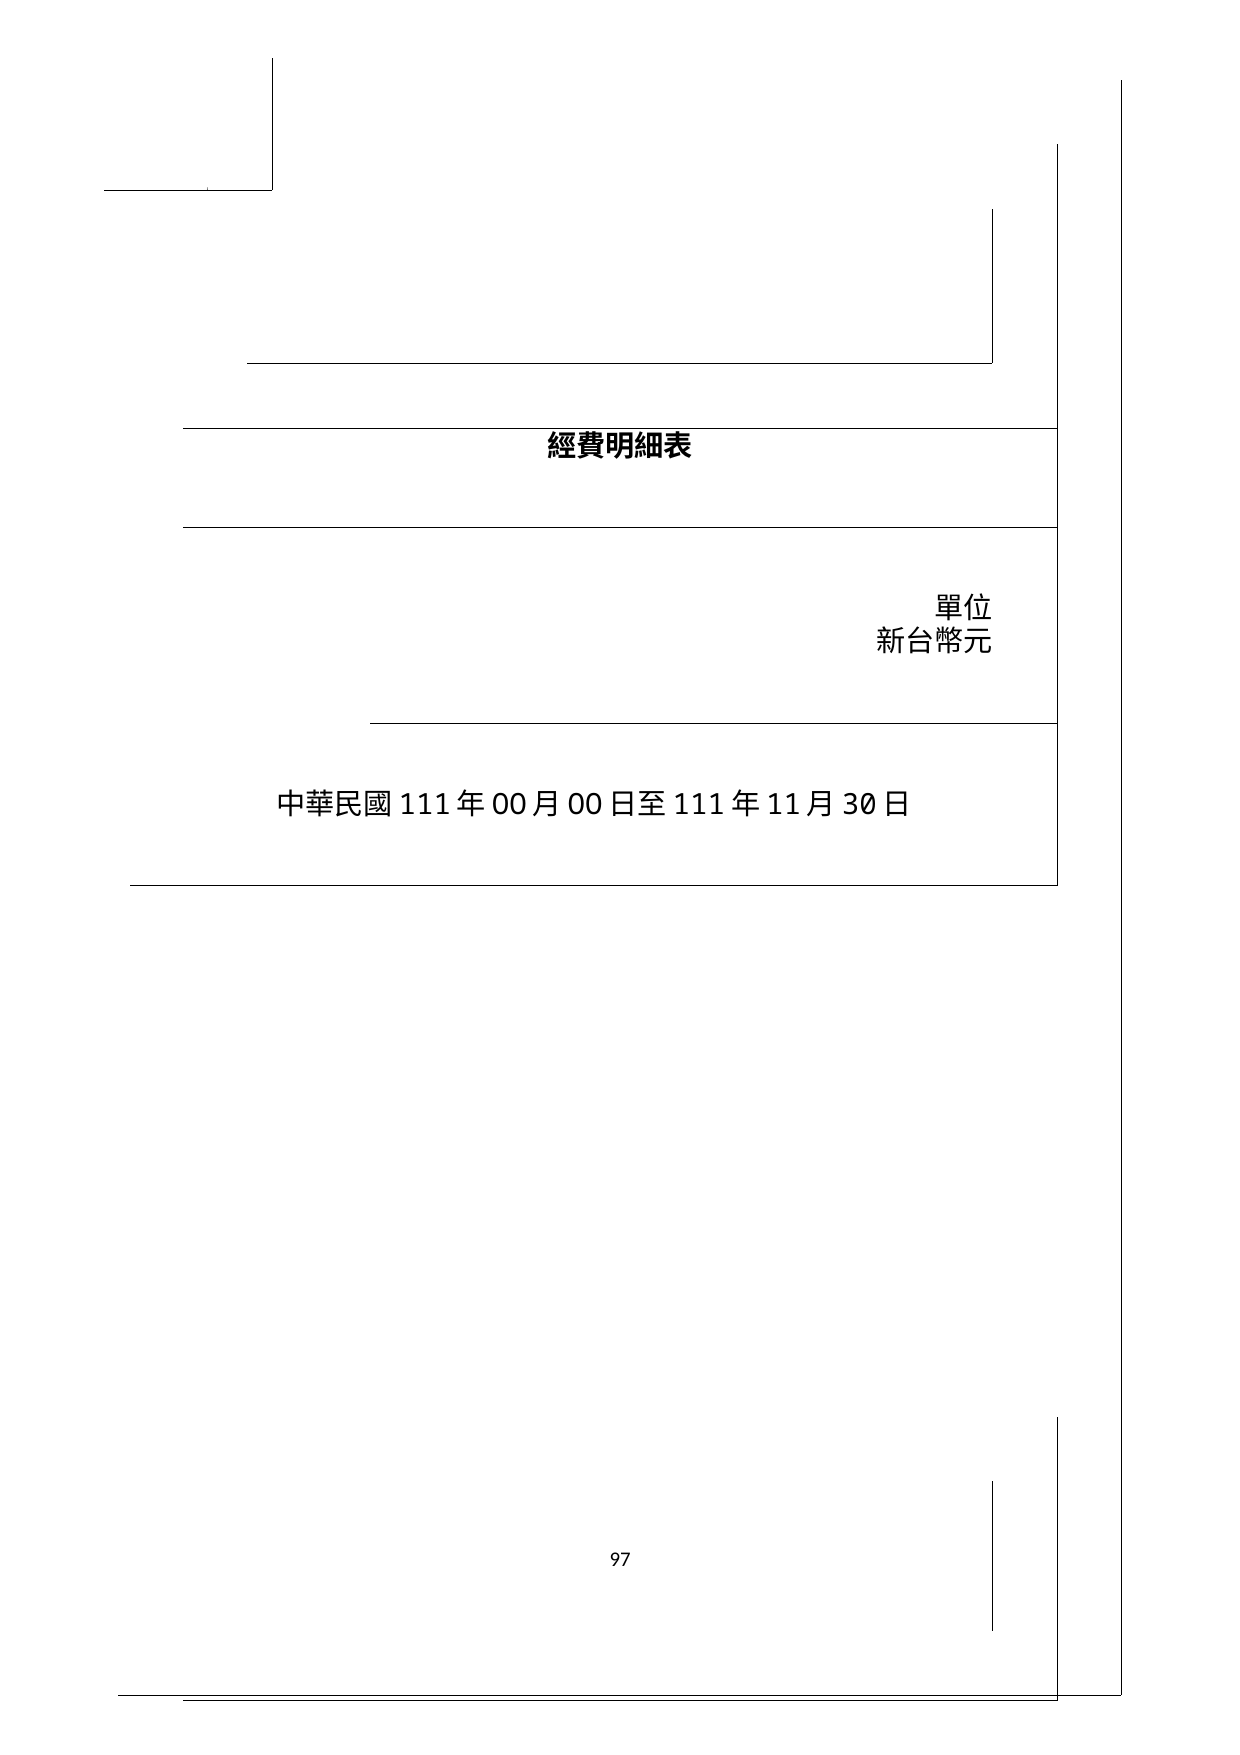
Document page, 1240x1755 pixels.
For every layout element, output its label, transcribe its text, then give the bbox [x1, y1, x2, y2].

text 經費明細表 [183, 367, 1057, 527]
text 中華民國111年OO月OO日至111年11月30日 [130, 723, 1057, 885]
text 單位：新台幣元 [370, 527, 1057, 723]
